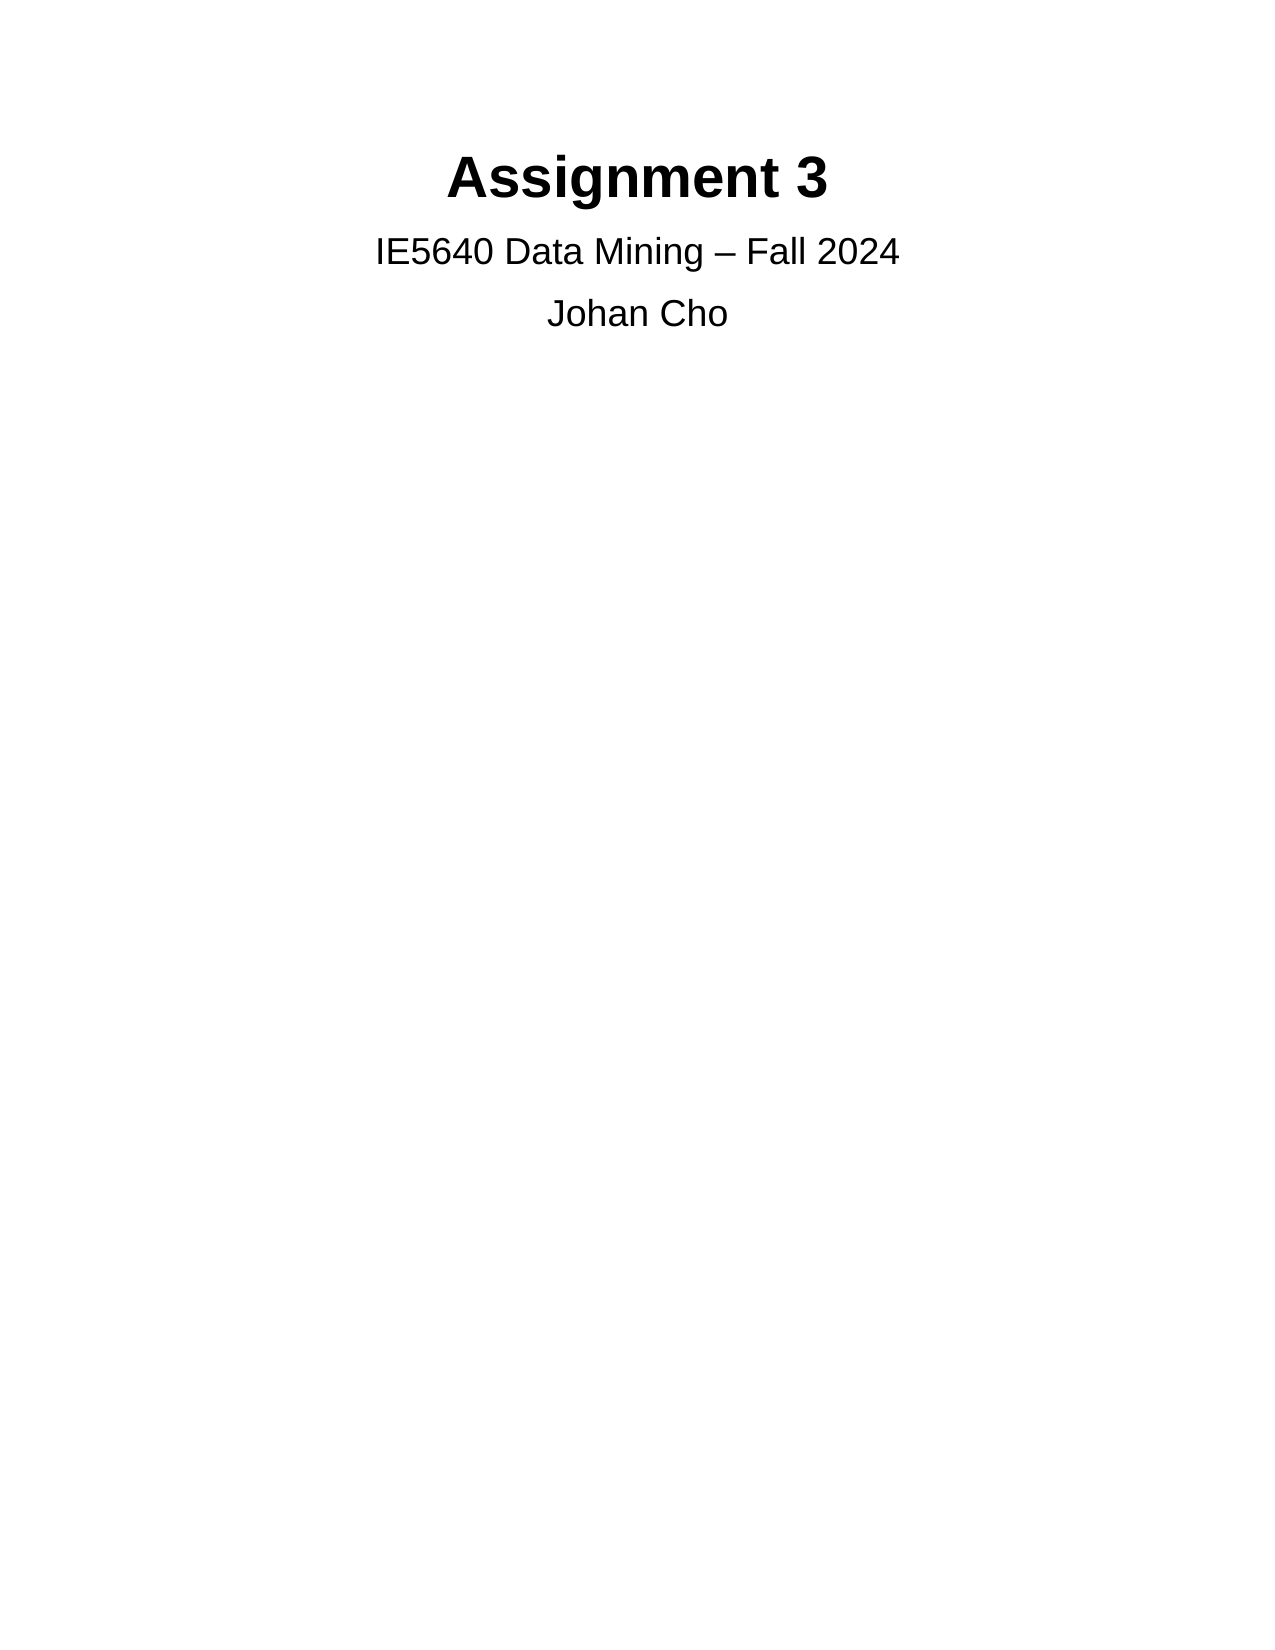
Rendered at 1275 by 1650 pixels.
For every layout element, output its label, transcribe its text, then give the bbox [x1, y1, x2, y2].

title Assignment 3 [118, 143, 1157, 210]
subtitle IE5640 Data Mining – Fall 2024 [118, 229, 1157, 272]
subtitle Johan Cho [118, 291, 1157, 334]
